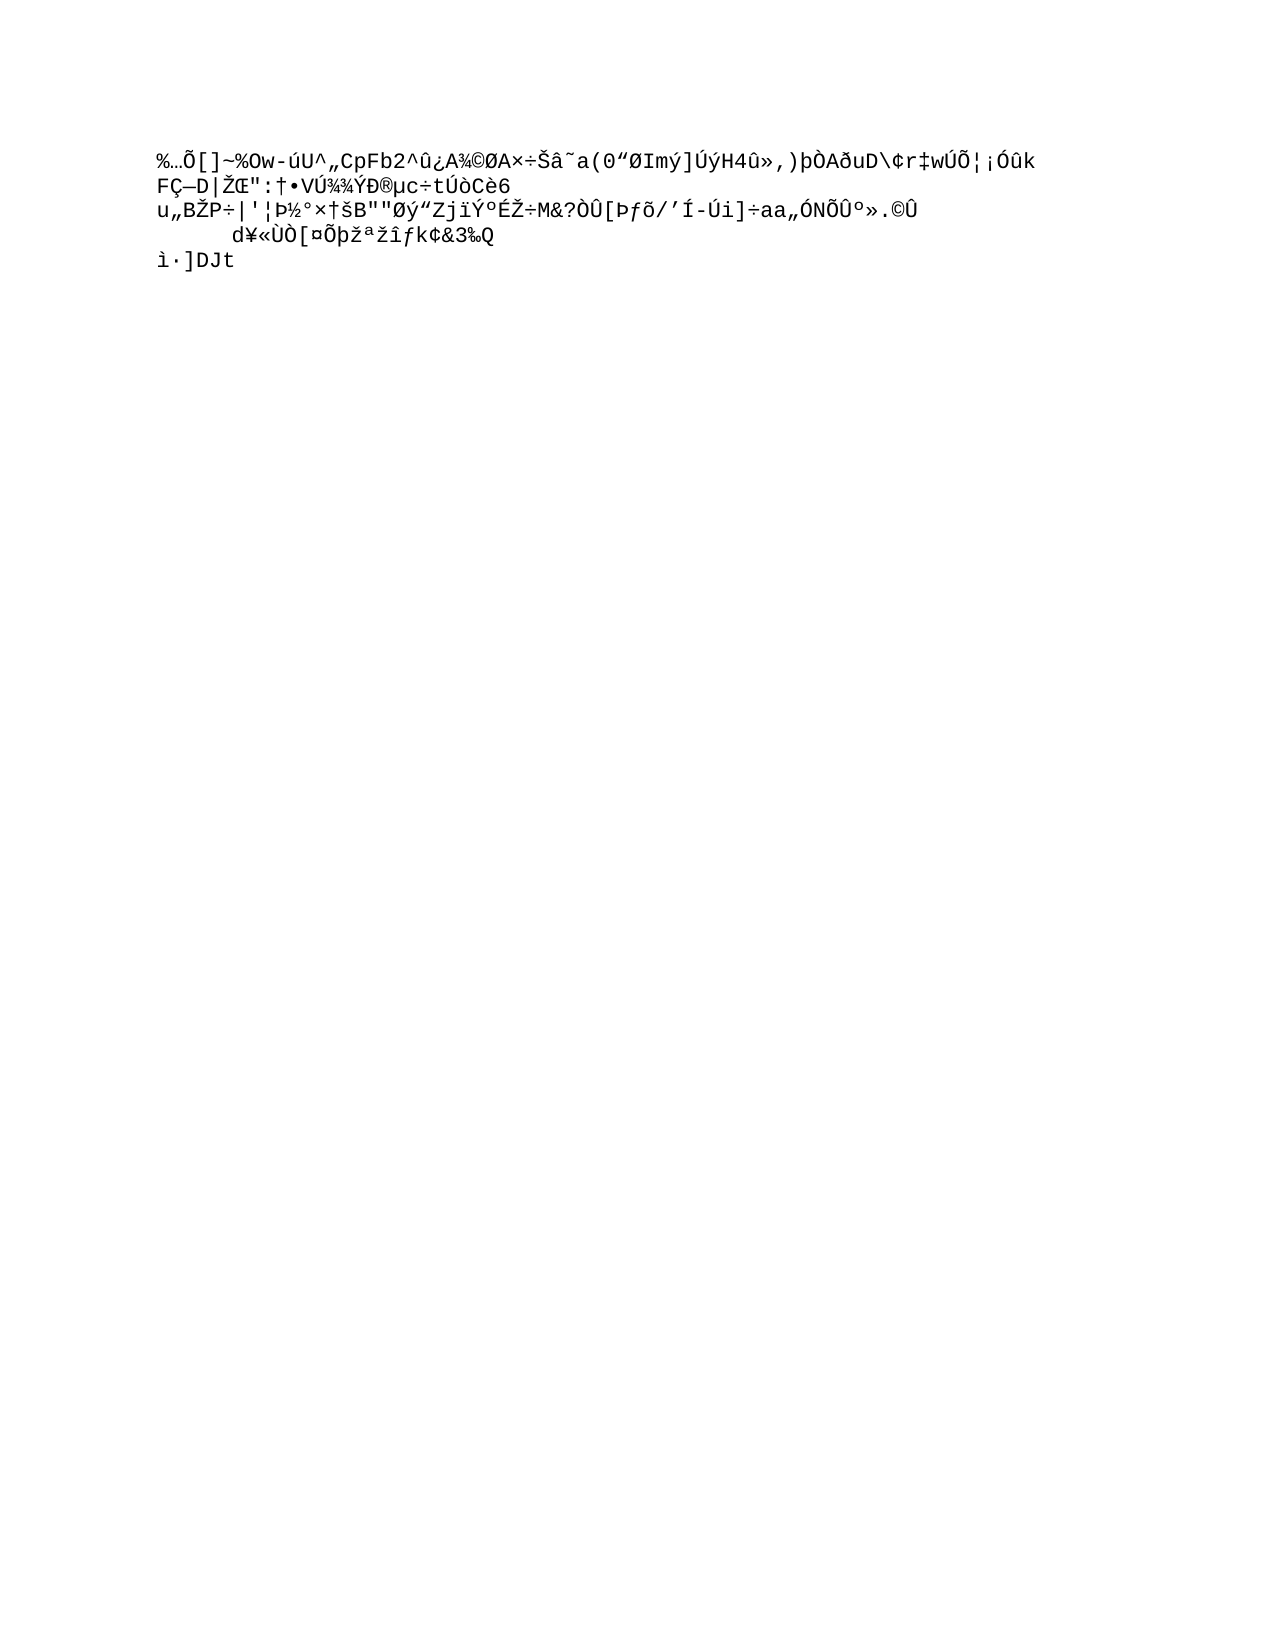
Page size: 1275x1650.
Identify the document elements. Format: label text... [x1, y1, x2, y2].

text %…Õ[]~%Ow‑úU^„CpFb2^û¿A¾©ØA×÷Šâ˜a(0“ØImý]ÚýH4û»‚)þÒAðuD\¢r‡wÚÕ¦¡Óûk FÇ—D|ŽŒ":†•VÚ¾¾ÝÐ®µc÷tÚòCè6 u„BŽP÷|'¦Þ½°×†šB""Øý“ZjïÝºÉŽ÷M­&?Ò­Û[Þƒõ/’Í-Úi]÷aa„ÓNÕÛº».©Û d¥«ÙÒ[¤Õþžªžîƒk¢&3‰Q [156, 150, 1118, 249]
text ì·]DJt [156, 249, 1118, 274]
